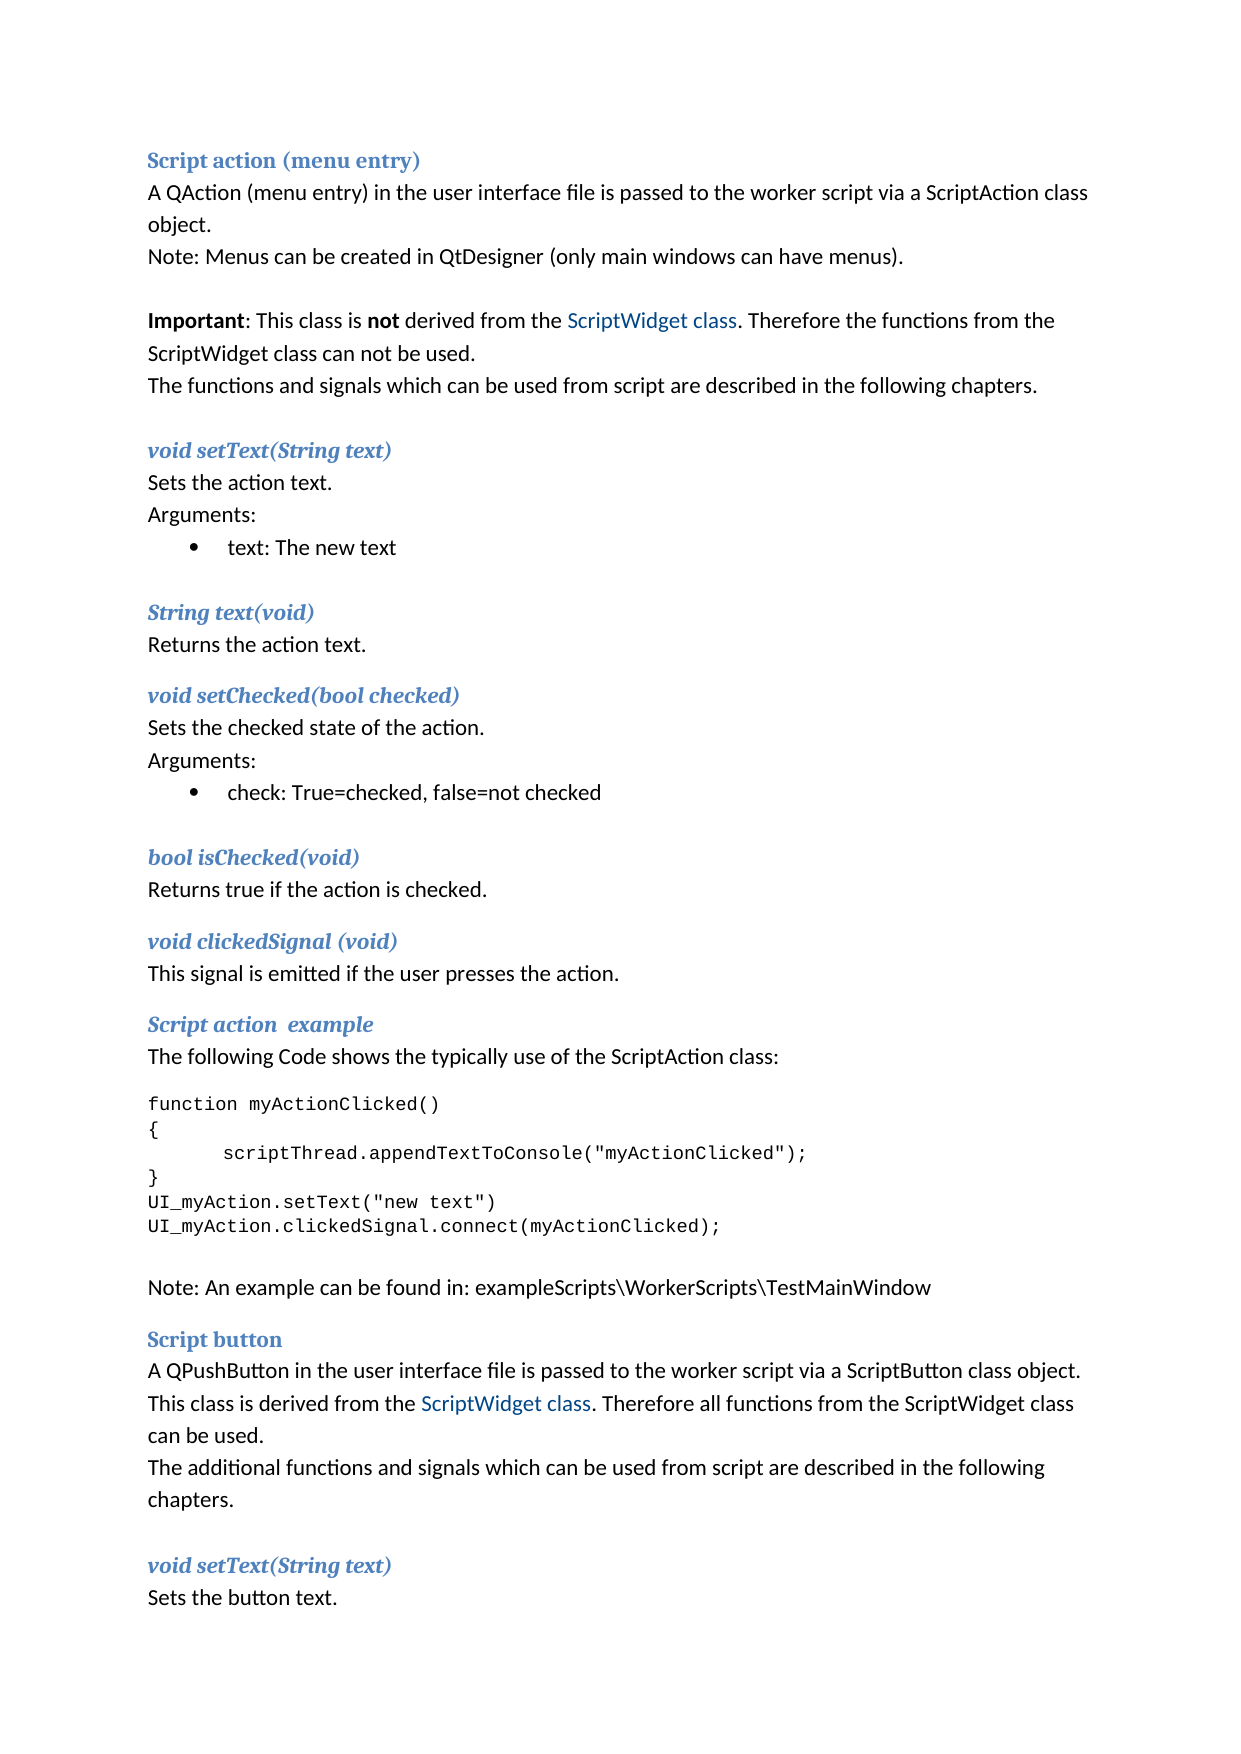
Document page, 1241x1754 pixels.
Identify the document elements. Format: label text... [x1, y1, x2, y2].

subtitle Script action (menu entry) [148, 148, 1093, 174]
text UI_myAction.setText("new text") [148, 1192, 1093, 1214]
text Note: An example can be found in: exampleScripts\WorkerScripts\TestMainWindow [148, 1273, 1093, 1301]
text } [148, 1168, 1093, 1189]
subtitle void setText(String text) [148, 438, 1093, 464]
text This class is derived from the ScriptWidget class. Therefore all functions from the ScriptWidget class can be used. [148, 1389, 1093, 1449]
text Sets the button text. [148, 1583, 1093, 1611]
text The functions and signals which can be used from script are described in the following chapters. [148, 371, 1093, 399]
subtitle String text(void) [148, 600, 1093, 626]
text function myActionClicked() [148, 1095, 1093, 1116]
text The following Code shows the typically use of the ScriptAction class: [148, 1042, 1093, 1070]
text { [148, 1119, 1093, 1141]
text A QPushButton in the user interface file is passed to the worker script via a ScriptButton class object. [148, 1357, 1093, 1384]
list text: The new text [190, 533, 1093, 561]
subtitle void setChecked(bool checked) [148, 683, 1093, 710]
text Returns the action text. [148, 630, 1093, 658]
subtitle Script action example [148, 1012, 1093, 1038]
text Sets the checked state of the action. [148, 713, 1093, 742]
text This signal is emitted if the user presses the action. [148, 959, 1093, 987]
list check: True=checked, false=not checked [190, 778, 1093, 806]
text Important: This class is not derived from the ScriptWidget class. Therefore the functions from the ScriptWidget class can not be used. [148, 307, 1093, 367]
text Arguments: [148, 501, 1093, 529]
text The additional functions and signals which can be used from script are described in the following chapters. [148, 1453, 1093, 1513]
text Note: Menus can be created in QtDesigner (only main windows can have menus). [148, 242, 1093, 270]
subtitle Script button [148, 1326, 1093, 1353]
subtitle void setText(String text) [148, 1553, 1093, 1579]
text A QAction (menu entry) in the user interface file is passed to the worker script via a ScriptAction class object. [148, 178, 1093, 238]
text Returns true if the action is checked. [148, 875, 1093, 903]
text Arguments: [148, 746, 1093, 774]
text scriptThread.appendTextToConsole("myActionClicked"); [148, 1144, 1093, 1165]
text Sets the action text. [148, 468, 1093, 496]
subtitle void clickedSignal (void) [148, 928, 1093, 955]
subtitle bool isChecked(void) [148, 845, 1093, 872]
text UI_myAction.clickedSignal.connect(myActionClicked); [148, 1217, 1093, 1238]
